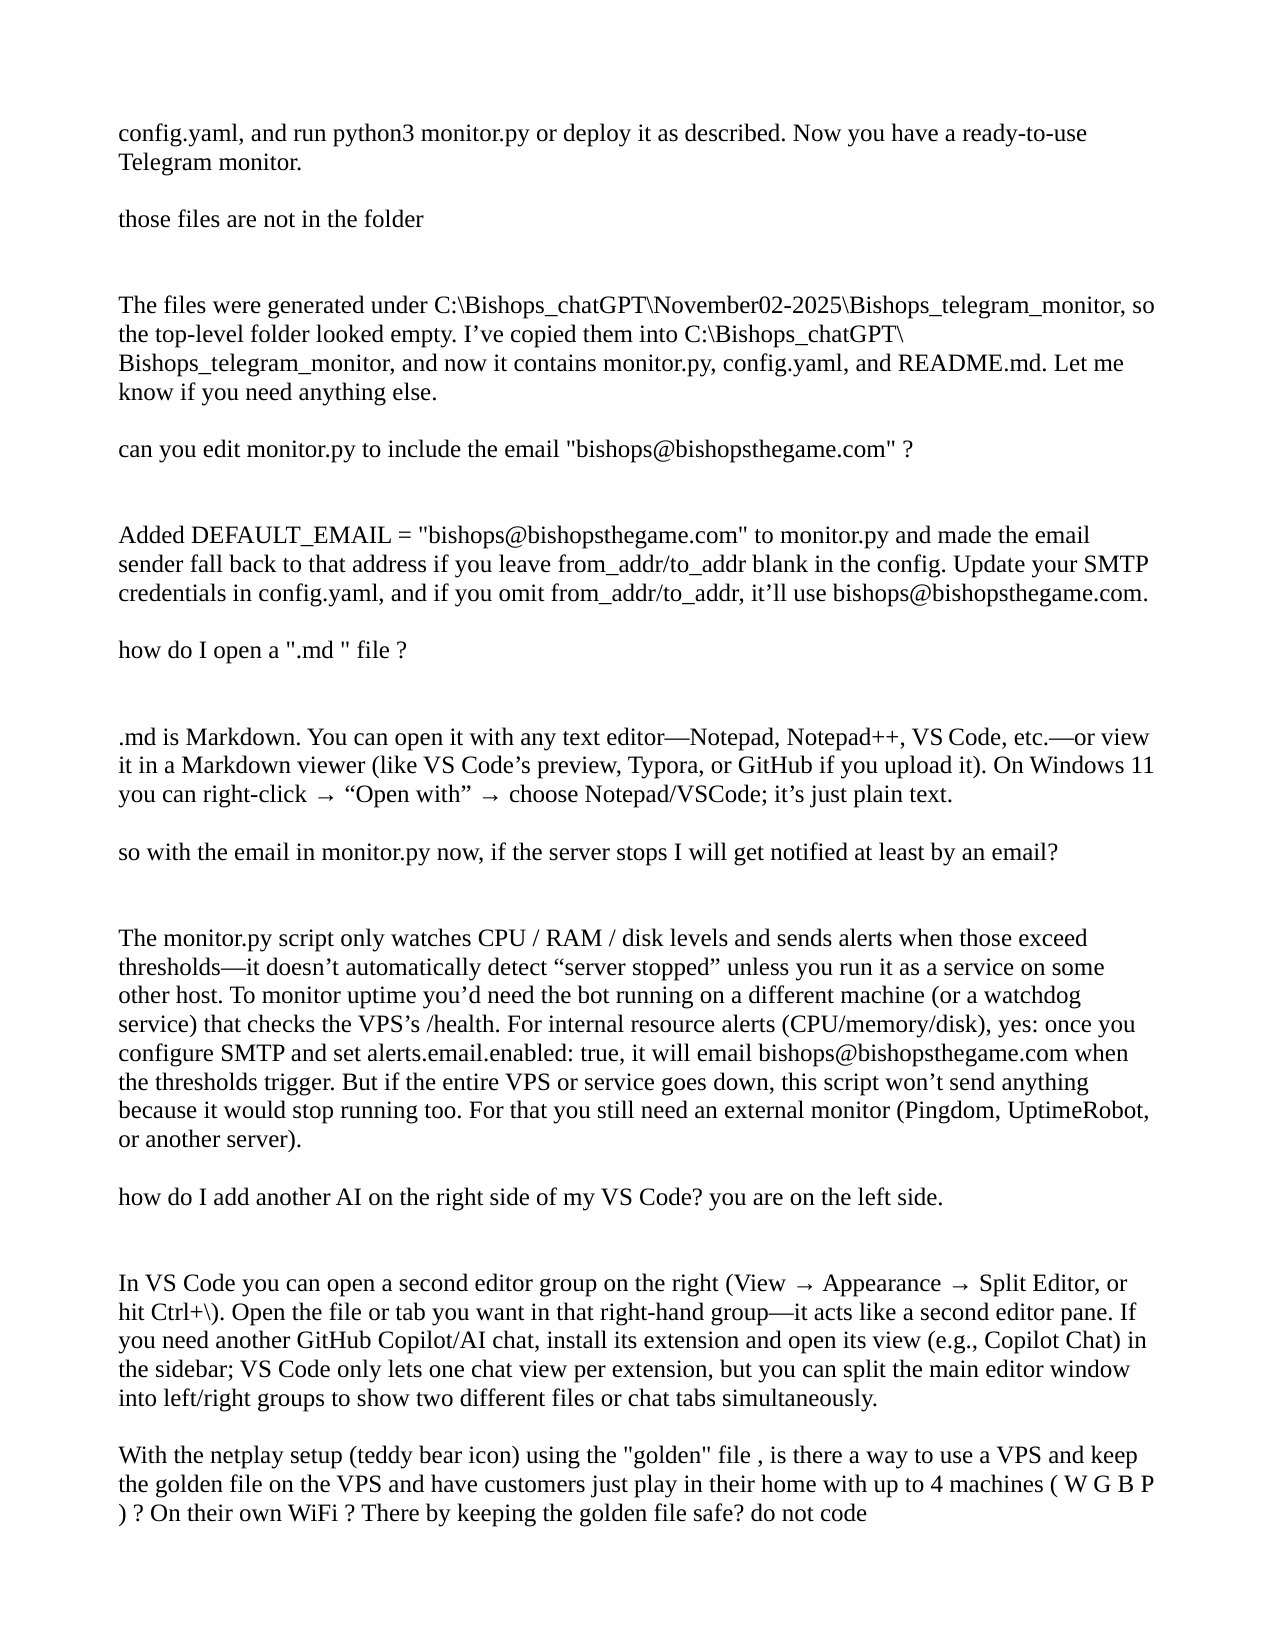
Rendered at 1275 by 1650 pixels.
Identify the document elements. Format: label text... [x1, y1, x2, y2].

text those files are not in the folder [118, 204, 1157, 233]
text With the netplay setup (teddy bear icon) using the "golden" file , is there a way to use a VPS and keep the golden file on the VPS and have customers just play in their home with up to 4 machines ( W G B P ) ? On their own WiFi ? There by keeping the golden file safe? do not code [118, 1441, 1157, 1527]
text In VS Code you can open a second editor group on the right (View → Appearance → Split Editor, or hit Ctrl+\). Open the file or tab you want in that right-hand group—it acts like a second editor pane. If you need another GitHub Copilot/AI chat, install its extension and open its view (e.g., Copilot Chat) in the sidebar; VS Code only lets one chat view per extension, but you can split the main editor window into left/right groups to show two different files or chat tabs simultaneously. [118, 1268, 1157, 1412]
text config.yaml, and run python3 monitor.py or deploy it as described. Now you have a ready-to-use Telegram monitor. [118, 118, 1157, 176]
text Added DEFAULT_EMAIL = "bishops@bishopsthegame.com" to monitor.py and made the email sender fall back to that address if you leave from_addr/to_addr blank in the config. Update your SMTP credentials in config.yaml, and if you omit from_addr/to_addr, it’ll use bishops@bishopsthegame.com. [118, 521, 1157, 607]
text can you edit monitor.py to include the email "bishops@bishopsthegame.com" ? [118, 434, 1157, 463]
text so with the email in monitor.py now, if the server stops I will get notified at least by an email? [118, 837, 1157, 866]
text .md is Markdown. You can open it with any text editor—Notepad, Notepad++, VS Code, etc.—or view it in a Markdown viewer (like VS Code’s preview, Typora, or GitHub if you upload it). On Windows 11 you can right-click → “Open with” → choose Notepad/VSCode; it’s just plain text. [118, 722, 1157, 808]
text The monitor.py script only watches CPU / RAM / disk levels and sends alerts when those exceed thresholds—it doesn’t automatically detect “server stopped” unless you run it as a service on some other host. To monitor uptime you’d need the bot running on a different machine (or a watchdog service) that checks the VPS’s /health. For internal resource alerts (CPU/memory/disk), yes: once you configure SMTP and set alerts.email.enabled: true, it will email bishops@bishopsthegame.com when the thresholds trigger. But if the entire VPS or service goes down, this script won’t send anything because it would stop running too. For that you still need an external monitor (Pingdom, UptimeRobot, or another server). [118, 923, 1157, 1153]
text how do I open a ".md " file ? [118, 636, 1157, 664]
text how do I add another AI on the right side of my VS Code? you are on the left side. [118, 1182, 1157, 1211]
text The files were generated under C:\Bishops_chatGPT\November02-2025\Bishops_telegram_monitor, so the top-level folder looked empty. I’ve copied them into C:\Bishops_chatGPT\Bishops_telegram_monitor, and now it contains monitor.py, config.yaml, and README.md. Let me know if you need anything else. [118, 291, 1157, 406]
